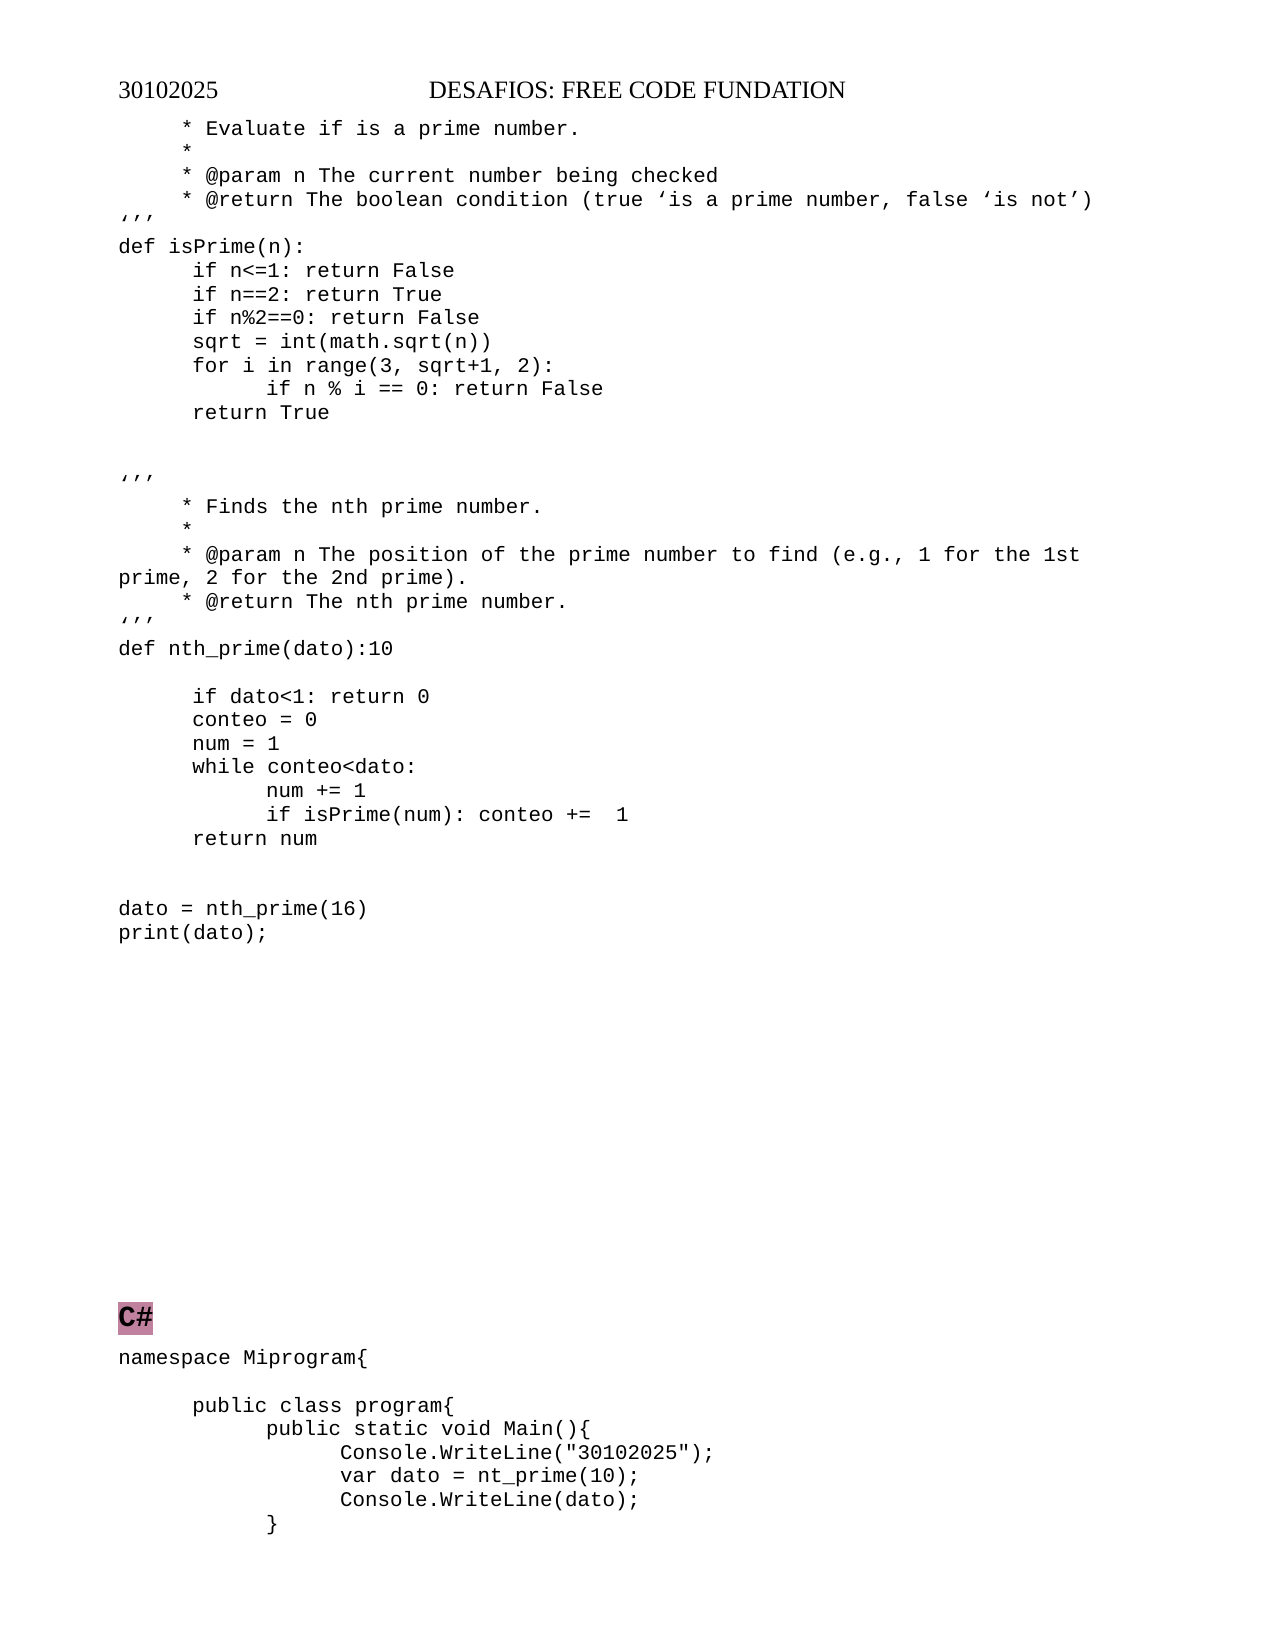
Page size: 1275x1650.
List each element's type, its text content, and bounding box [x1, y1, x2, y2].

text if isPrime(num): conteo += 1 [118, 804, 1157, 827]
text * [118, 520, 1157, 544]
text * @param n The current number being checked [118, 165, 1157, 189]
text } [118, 1513, 1157, 1536]
subtitle C# [118, 1302, 1157, 1335]
text for i in range(3, sqrt+1, 2): [118, 354, 1157, 378]
text num = 1 [118, 733, 1157, 757]
text sqrt = int(math.sqrt(n)) [118, 331, 1157, 354]
text * @return The nth prime number. [118, 591, 1157, 615]
text var dato = nt_prime(10); [118, 1466, 1157, 1489]
text * @param n The position of the prime number to find (e.g., 1 for the 1st prime, 2 for the 2nd prime). [118, 544, 1157, 591]
text num += 1 [118, 780, 1157, 804]
text * Evaluate if is a prime number. [118, 118, 1157, 142]
text ‘’’ [118, 473, 1157, 496]
text ‘’’ [118, 615, 1157, 638]
text dato = nth_prime(16) [118, 898, 1157, 922]
text conteo = 0 [118, 709, 1157, 733]
text * @return The boolean condition (true ‘is a prime number, false ‘is not’) [118, 189, 1157, 213]
text * Finds the nth prime number. [118, 496, 1157, 520]
text if n % i == 0: return False [118, 378, 1157, 402]
text if n==2: return True [118, 284, 1157, 307]
text namespace Miprogram{ [118, 1347, 1157, 1371]
text if dato<1: return 0 [118, 686, 1157, 709]
text public static void Main(){ [118, 1418, 1157, 1442]
text def isPrime(n): [118, 236, 1157, 260]
text if n%2==0: return False [118, 307, 1157, 331]
text Console.WriteLine(dato); [118, 1489, 1157, 1513]
text ‘’’ [118, 213, 1157, 236]
text if n<=1: return False [118, 260, 1157, 284]
text def nth_prime(dato):10 [118, 638, 1157, 662]
text return True [118, 402, 1157, 426]
text print(dato); [118, 922, 1157, 946]
text return num [118, 827, 1157, 851]
text public class program{ [118, 1394, 1157, 1418]
text * [118, 142, 1157, 165]
text while conteo<dato: [118, 757, 1157, 780]
text Console.WriteLine("30102025"); [118, 1442, 1157, 1466]
